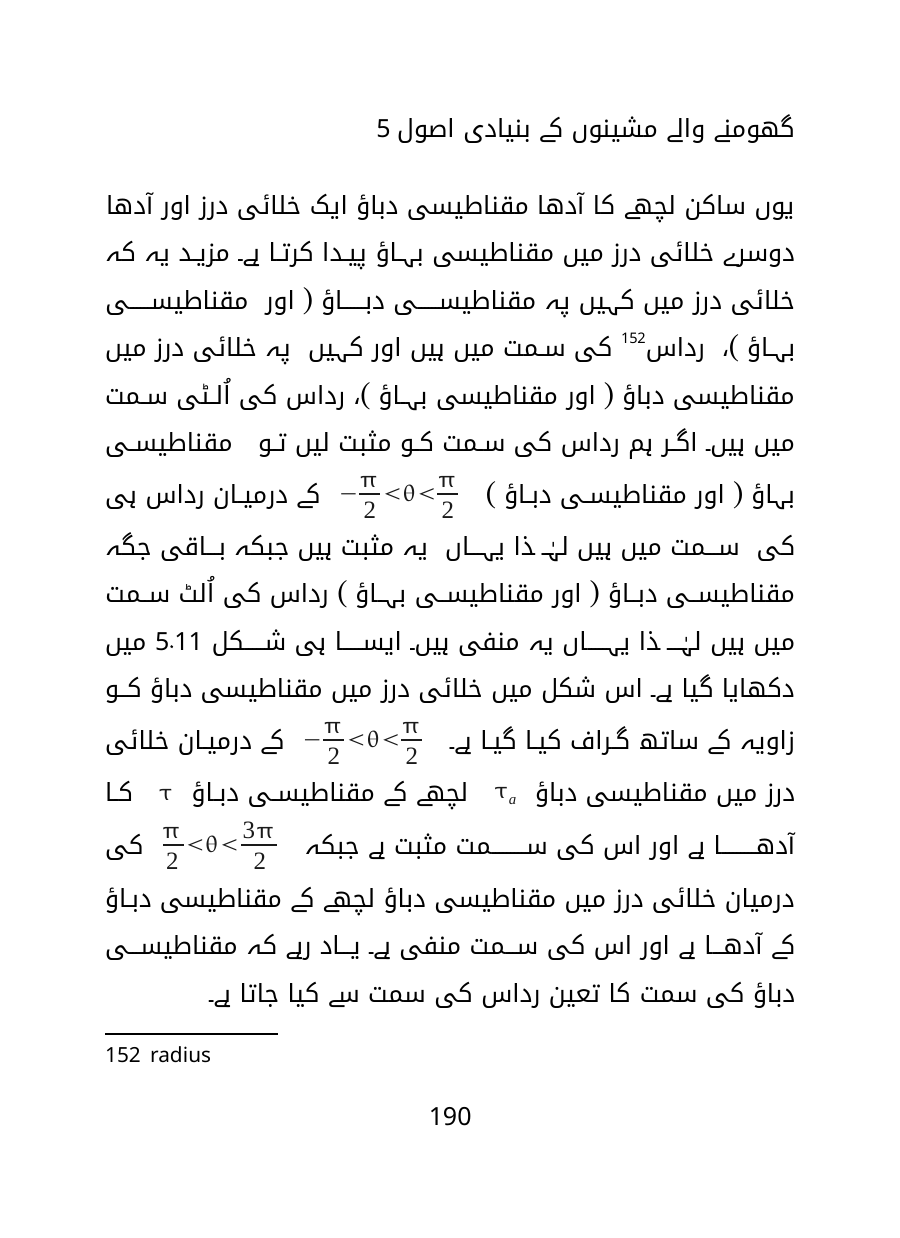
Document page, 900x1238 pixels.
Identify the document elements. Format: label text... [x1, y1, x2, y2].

text radius [105, 1040, 795, 1068]
text یوں ساکن لچھے کا آدھا مقناطیسی دباؤ ایک خلائی درز اور آدھا دوسرے خلائی درز میں مقناطیسی بہاؤ پیدا کرتا ہے۔ مزید یہ کہ خلائی درز میں کہیں پہ مقناطیسی دباؤ ( اور مقناطیسی بہاؤ )، رداس کی سمت میں ہیں اور کہیں پہ خلائی درز میں مقناطیسی دباؤ ( اور مقناطیسی بہاؤ )، رداس کی اُلٹی سمت میں ہیں۔ اگر ہم رداس کی سمت کو مثبت لیں تو مقناطیسی بہاؤ ( اور مقناطیسی دباؤ ) کے درمیان رداس ہی کی سمت میں ہیں لہٰذا یہاں یہ مثبت ہیں جبکہ باقی جگہ مقناطیسی دباؤ ( اور مقناطیسی بہاؤ ) رداس کی اُلٹ سمت میں ہیں لہٰذا یہاں یہ منفی ہیں۔ ایسا ہی شکل 5.11 میں دکھایا گیا ہے۔ اس شکل میں خلائی درز میں مقناطیسی دباؤ کو زاویہ کے ساتھ گراف کیا گیا ہے۔ کے درمیان خلائی درز میں مقناطیسی دباؤ لچھے کے مقناطیسی دباؤ کا آدھا ہے اور اس کی سمت مثبت ہے جبکہ کی درمیان خلائی درز میں مقناطیسی دباؤ لچھے کے مقناطیسی دباؤ کے آدھا ہے اور اس کی سمت منفی ہے۔ یاد رہے کہ مقناطیسی دباؤ کی سمت کا تعین رداس کی سمت سے کیا جاتا ہے۔ [105, 182, 795, 1017]
